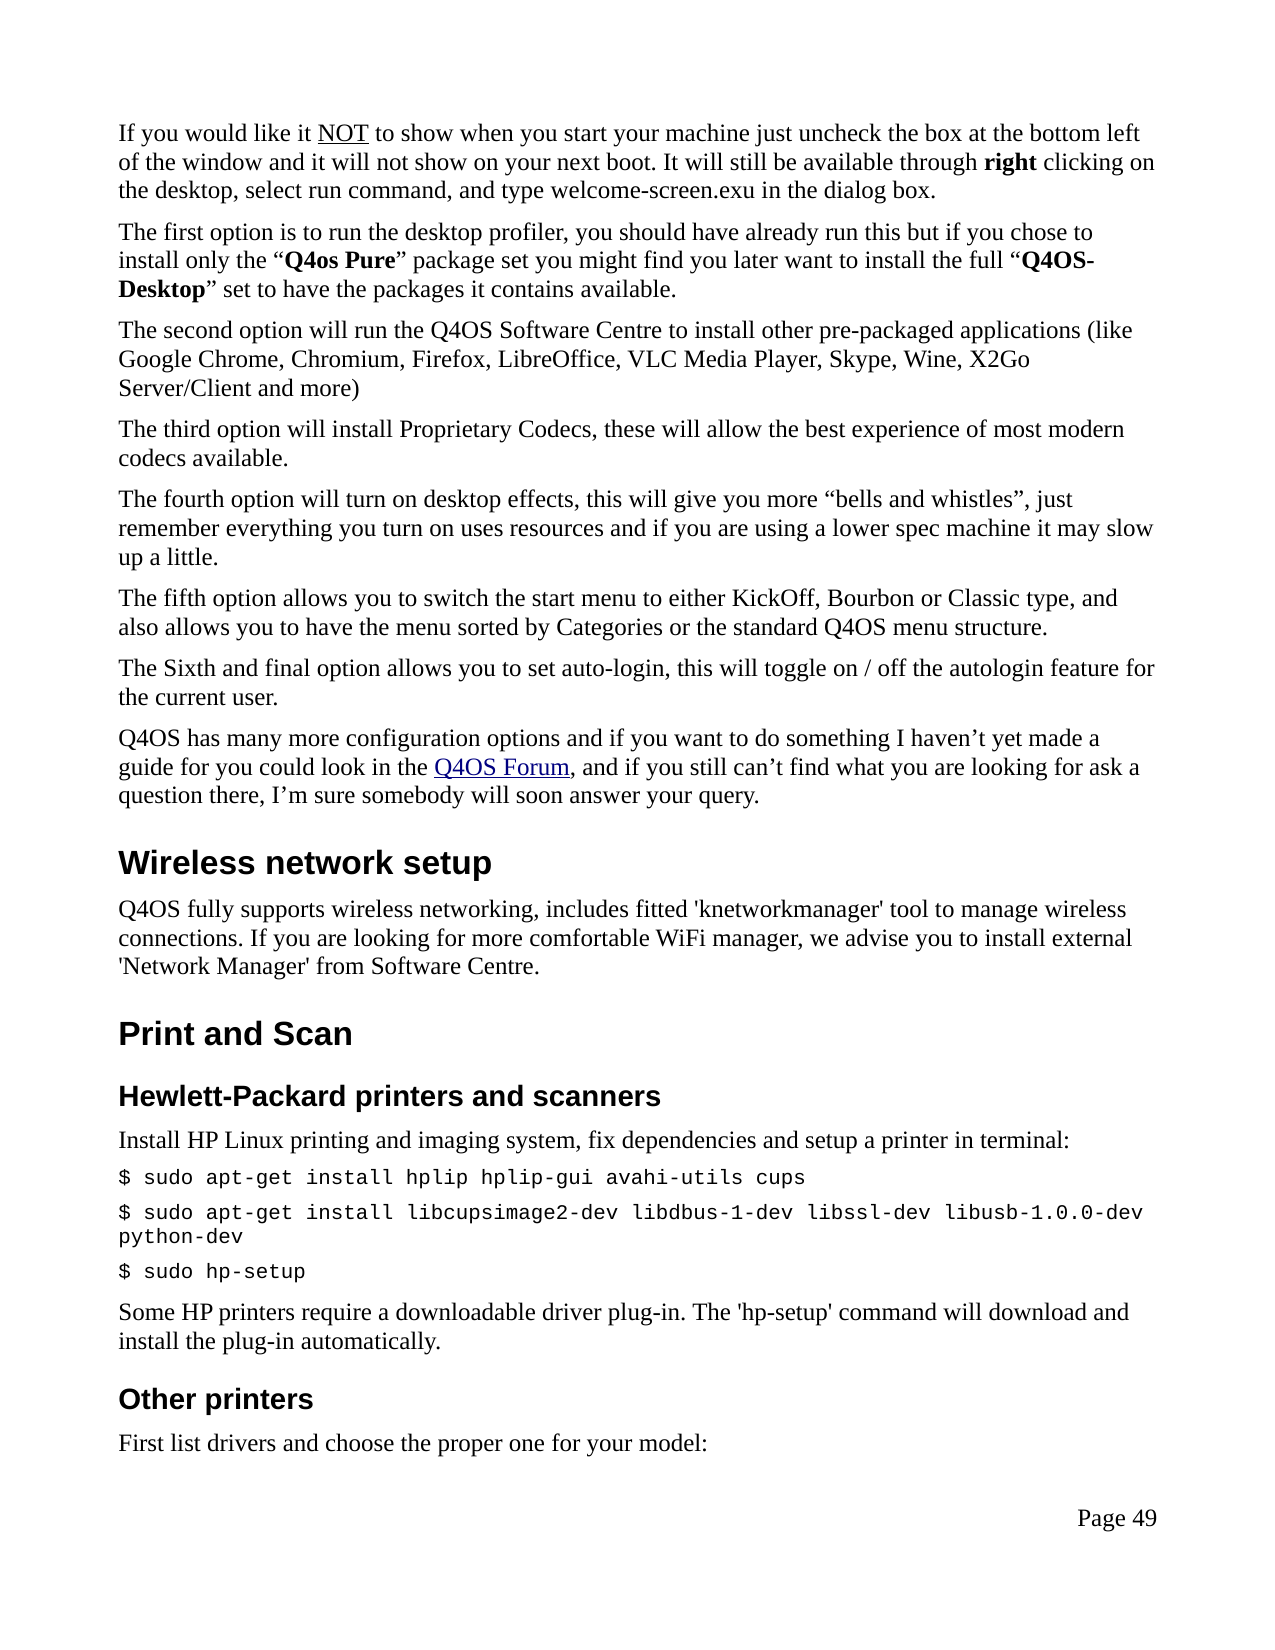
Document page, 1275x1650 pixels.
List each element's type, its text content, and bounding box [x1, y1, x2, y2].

text $ sudo apt-get install libcupsimage2-dev libdbus-1-dev libssl-dev libusb-1.0.0-dev python-dev [118, 1202, 1157, 1249]
text $ sudo apt-get install hplip hplip-gui avahi-utils cups [118, 1167, 1157, 1190]
text The third option will install Proprietary Codecs, these will allow the best experience of most modern codecs available. [118, 414, 1157, 472]
subtitle Hewlett-Packard printers and scanners [118, 1079, 1157, 1113]
text The fourth option will turn on desktop effects, this will give you more “bells and whistles”, just remember everything you turn on uses resources and if you are using a lower spec machine it may slow up a little. [118, 484, 1157, 571]
text If you would like it NOT to show when you start your machine just uncheck the box at the bottom left of the window and it will not show on your next boot. It will still be available through right clicking on the desktop, select run command, and type welcome-screen.exu in the dialog box. [118, 118, 1157, 204]
text $ sudo hp-setup [118, 1262, 1157, 1285]
text The second option will run the Q4OS Software Centre to install other pre-packaged applications (like Google Chrome, Chromium, Firefox, LibreOffice, VLC Media Player, Skype, Wine, X2Go Server/Client and more) [118, 316, 1157, 402]
subtitle Print and Scan [118, 1013, 1157, 1052]
text Some HP printers require a downloadable driver plug-in. The 'hp-setup' command will download and install the plug-in automatically. [118, 1297, 1157, 1355]
text First list drivers and choose the proper one for your model: [118, 1428, 1157, 1457]
text Q4OS has many more configuration options and if you want to do something I haven’t yet made a guide for you could look in the Q4OS Forum, and if you still can’t find what you are looking for ask a question there, I’m sure somebody will soon answer your query. [118, 723, 1157, 809]
subtitle Wireless network setup [118, 843, 1157, 881]
text The fifth option allows you to switch the start menu to either KickOff, Bourbon or Classic type, and also allows you to have the menu sorted by Categories or the standard Q4OS menu structure. [118, 583, 1157, 641]
text The first option is to run the desktop profiler, you should have already run this but if you chose to install only the “Q4os Pure” package set you might find you later want to install the full “Q4OS-Desktop” set to have the packages it contains available. [118, 217, 1157, 303]
text The Sixth and final option allows you to set auto-login, this will toggle on / off the autologin feature for the current user. [118, 653, 1157, 711]
text Install HP Linux printing and imaging system, fix dependencies and setup a printer in terminal: [118, 1125, 1157, 1154]
subtitle Other printers [118, 1382, 1157, 1416]
text Q4OS fully supports wireless networking, includes fitted 'knetworkmanager' tool to manage wireless connections. If you are looking for more comfortable WiFi manager, we advise you to install external 'Network Manager' from Software Centre. [118, 894, 1157, 980]
